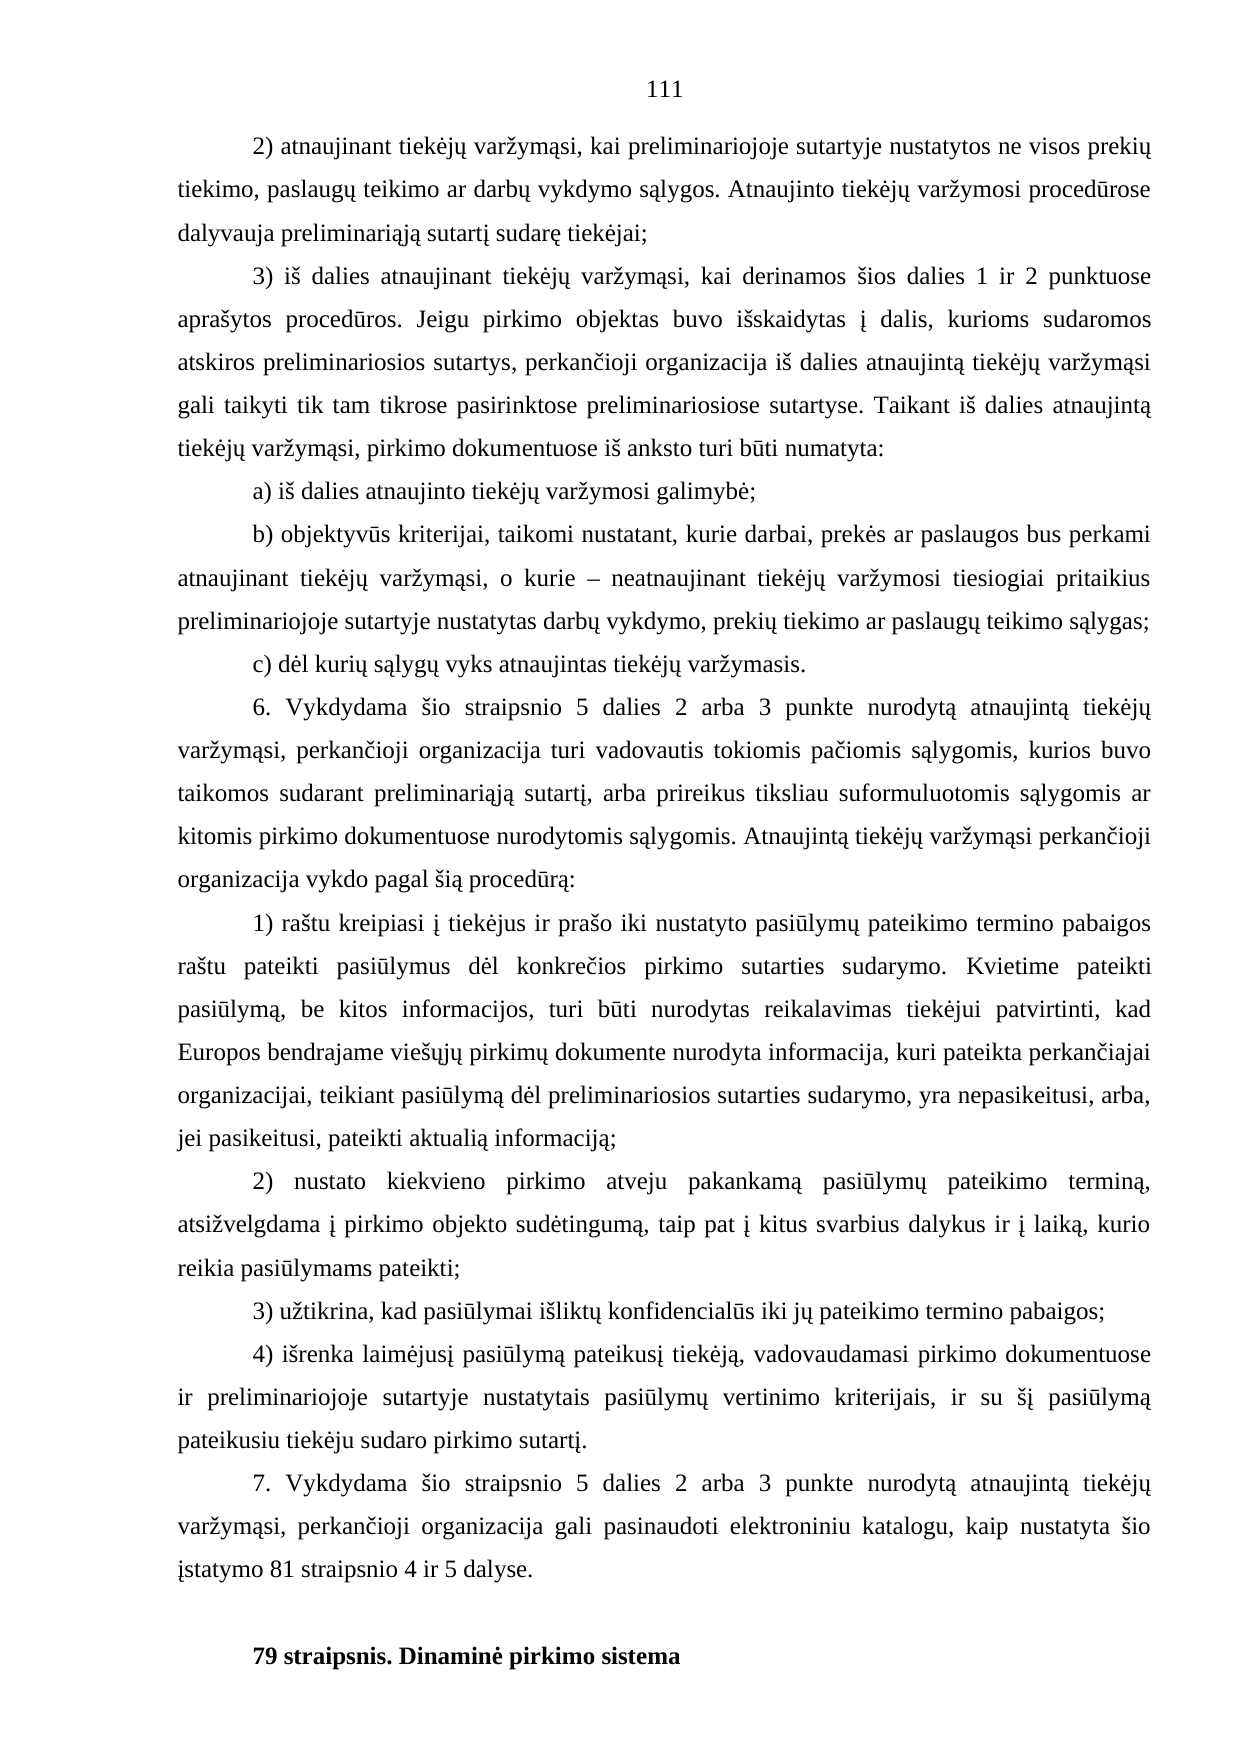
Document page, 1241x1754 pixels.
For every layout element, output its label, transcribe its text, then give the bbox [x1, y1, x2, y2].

text 79 straipsnis. Dinaminė pirkimo sistema [177, 1641, 1152, 1669]
text 2) atnaujinant tiekėjų varžymąsi, kai preliminariojoje sutartyje nustatytos ne visos prekių tiekimo, paslaugų teikimo ar darbų vykdymo sąlygos. Atnaujinto tiekėjų varžymosi procedūrose dalyvauja preliminariąją sutartį sudarę tiekėjai; [177, 131, 1152, 246]
text 3) užtikrina, kad pasiūlymai išliktų konfidencialūs iki jų pateikimo termino pabaigos; [177, 1296, 1152, 1324]
text a) iš dalies atnaujinto tiekėjų varžymosi galimybė; [177, 476, 1152, 505]
text 1) raštu kreipiasi į tiekėjus ir prašo iki nustatyto pasiūlymų pateikimo termino pabaigos raštu pateikti pasiūlymus dėl konkrečios pirkimo sutarties sudarymo. Kvietime pateikti pasiūlymą, be kitos informacijos, turi būti nurodytas reikalavimas tiekėjui patvirtinti, kad Europos bendrajame viešųjų pirkimų dokumente nurodyta informacija, kuri pateikta perkančiajai organizacijai, teikiant pasiūlymą dėl preliminariosios sutarties sudarymo, yra nepasikeitusi, arba, jei pasikeitusi, pateikti aktualią informaciją; [177, 908, 1152, 1152]
text 4) išrenka laimėjusį pasiūlymą pateikusį tiekėją, vadovaudamasi pirkimo dokumentuose ir preliminariojoje sutartyje nustatytais pasiūlymų vertinimo kriterijais, ir su šį pasiūlymą pateikusiu tiekėju sudaro pirkimo sutartį. [177, 1339, 1152, 1454]
text b) objektyvūs kriterijai, taikomi nustatant, kurie darbai, prekės ar paslaugos bus perkami atnaujinant tiekėjų varžymąsi, o kurie – neatnaujinant tiekėjų varžymosi tiesiogiai pritaikius preliminariojoje sutartyje nustatytas darbų vykdymo, prekių tiekimo ar paslaugų teikimo sąlygas; [177, 519, 1152, 634]
text 2) nustato kiekvieno pirkimo atveju pakankamą pasiūlymų pateikimo terminą, atsižvelgdama į pirkimo objekto sudėtingumą, taip pat į kitus svarbius dalykus ir į laiką, kurio reikia pasiūlymams pateikti; [177, 1166, 1152, 1281]
text 3) iš dalies atnaujinant tiekėjų varžymąsi, kai derinamos šios dalies 1 ir 2 punktuose aprašytos procedūros. Jeigu pirkimo objektas buvo išskaidytas į dalis, kurioms sudaromos atskiros preliminariosios sutartys, perkančioji organizacija iš dalies atnaujintą tiekėjų varžymąsi gali taikyti tik tam tikrose pasirinktose preliminariosiose sutartyse. Taikant iš dalies atnaujintą tiekėjų varžymąsi, pirkimo dokumentuose iš anksto turi būti numatyta: [177, 261, 1152, 462]
text c) dėl kurių sąlygų vyks atnaujintas tiekėjų varžymasis. [177, 649, 1152, 678]
text 6. Vykdydama šio straipsnio 5 dalies 2 arba 3 punkte nurodytą atnaujintą tiekėjų varžymąsi, perkančioji organizacija turi vadovautis tokiomis pačiomis sąlygomis, kurios buvo taikomos sudarant preliminariąją sutartį, arba prireikus tiksliau suformuluotomis sąlygomis ar kitomis pirkimo dokumentuose nurodytomis sąlygomis. Atnaujintą tiekėjų varžymąsi perkančioji organizacija vykdo pagal šią procedūrą: [177, 692, 1152, 893]
text 7. Vykdydama šio straipsnio 5 dalies 2 arba 3 punkte nurodytą atnaujintą tiekėjų varžymąsi, perkančioji organizacija gali pasinaudoti elektroniniu katalogu, kaip nustatyta šio įstatymo 81 straipsnio 4 ir 5 dalyse. [177, 1468, 1152, 1583]
